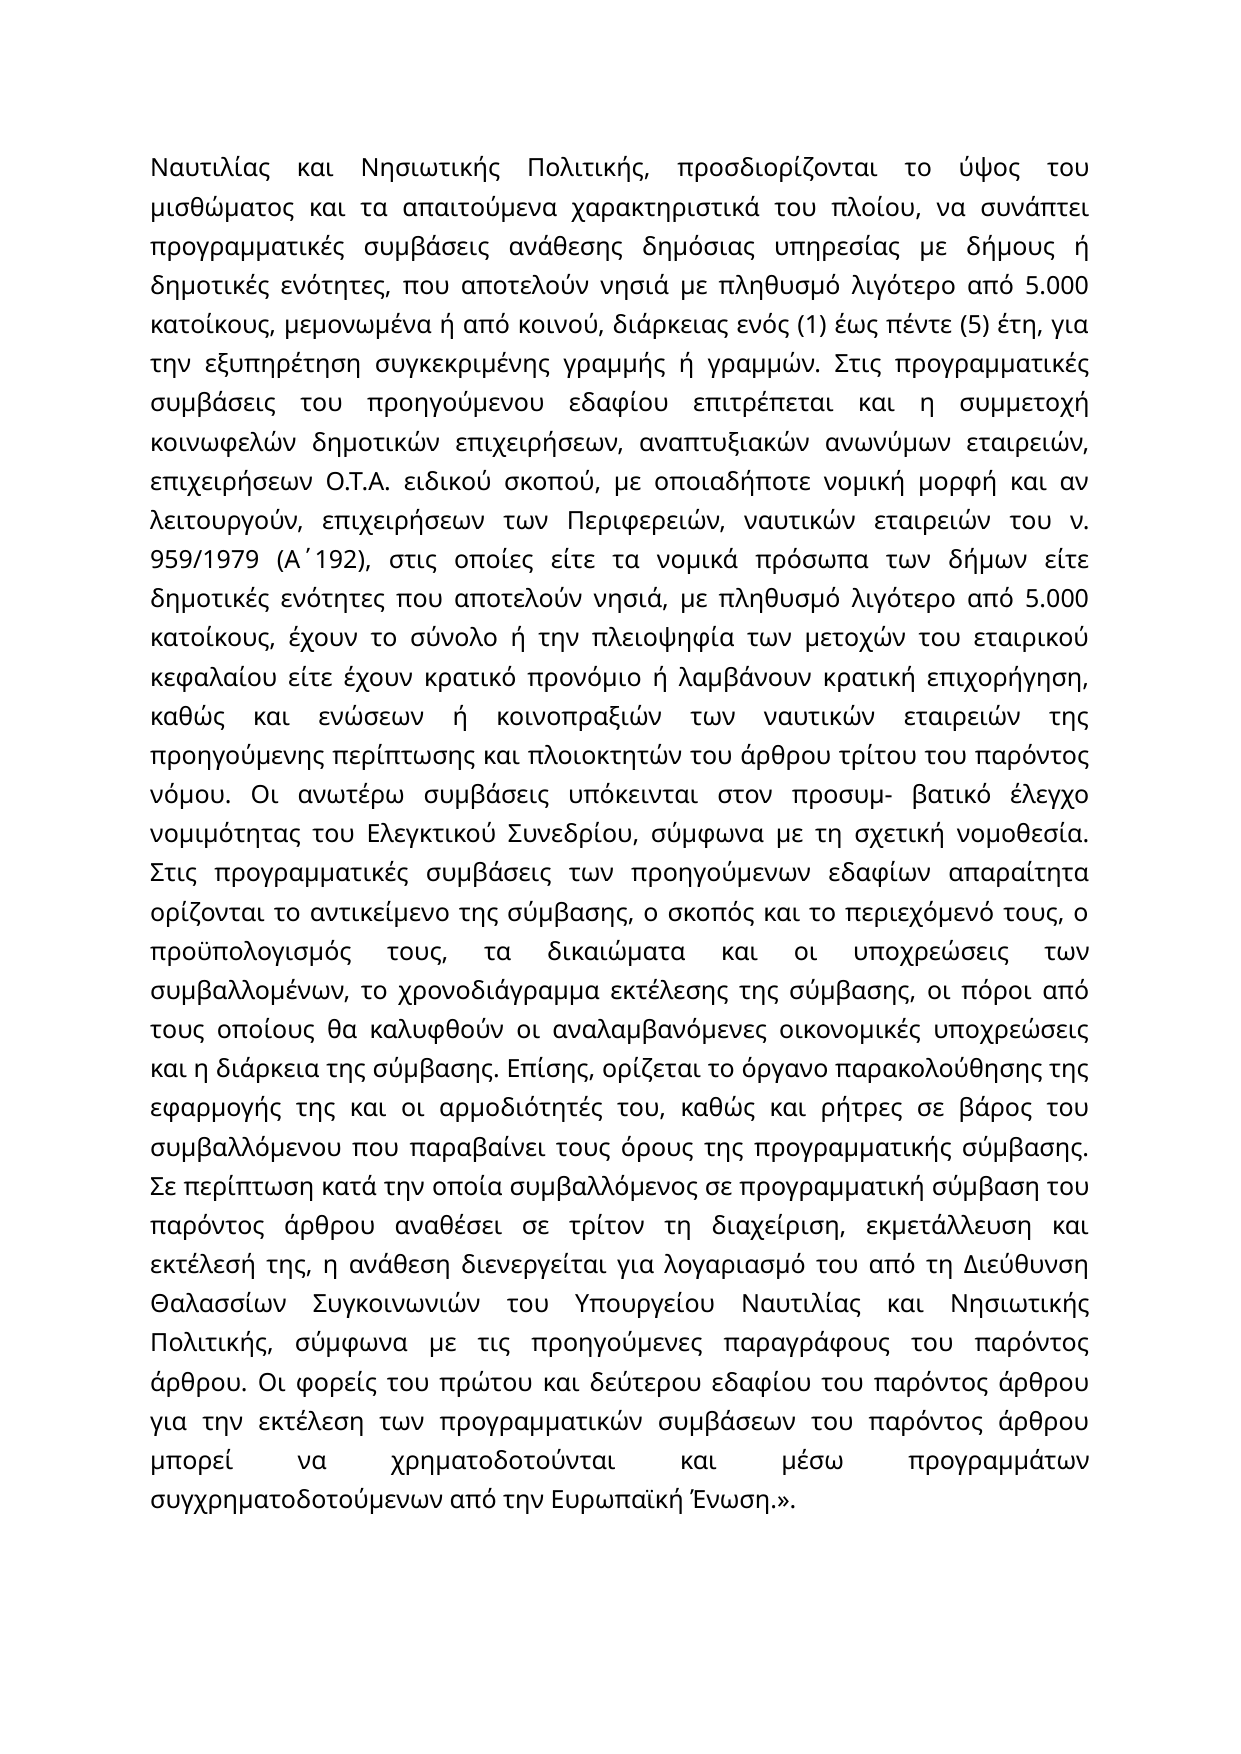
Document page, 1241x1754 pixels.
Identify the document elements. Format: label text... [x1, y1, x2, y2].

text Ναυτιλίας και Νησιωτικής Πολιτικής, προσδιορίζονται το ύψος του μισθώματος και τα απαιτούμενα χαρακτηριστικά του πλοίου, να συνάπτει προγραμματικές συμβάσεις ανάθεσης δημόσιας υπηρεσίας με δήμους ή δημοτικές ενότητες, που αποτελούν νησιά με πληθυσμό λιγότερο από 5.000 κατοίκους, μεμονωμένα ή από κοινού, διάρκειας ενός (1) έως πέντε (5) έτη, για την εξυπηρέτηση συγκεκριμένης γραμμής ή γραμμών. Στις προγραμματικές συμβάσεις του προηγούμενου εδαφίου επιτρέπεται και η συμμετοχή κοινωφελών δημοτικών επιχειρήσεων, αναπτυξιακών ανωνύμων εταιρειών, επιχειρήσεων Ο.Τ.Α. ειδικού σκοπού, με οποιαδήποτε νομική μορφή και αν λειτουργούν, επιχειρήσεων των Περιφερειών, ναυτικών εταιρειών του ν. 959/1979 (Α΄192), στις οποίες είτε τα νομικά πρόσωπα των δήμων είτε δημοτικές ενότητες που αποτελούν νησιά, με πληθυσμό λιγότερο από 5.000 κατοίκους, έχουν το σύνολο ή την πλειοψηφία των μετοχών του εταιρικού κεφαλαίου είτε έχουν κρατικό προνόμιο ή λαμβάνουν κρατική επιχορήγηση, καθώς και ενώσεων ή κοινοπραξιών των ναυτικών εταιρειών της προηγούμενης περίπτωσης και πλοιοκτητών του άρθρου τρίτου του παρόντος νόμου. Οι ανωτέρω συμβάσεις υπόκεινται στον προσυμ- βατικό έλεγχο νομιμότητας του Ελεγκτικού Συνεδρίου, σύμφωνα με τη σχετική νομοθεσία. Στις προγραμματικές συμβάσεις των προηγούμενων εδαφίων απαραίτητα ορίζονται το αντικείμενο της σύμβασης, ο σκοπός και το περιεχόμενό τους, ο προϋπολογισμός τους, τα δικαιώματα και οι υποχρεώσεις των συμβαλλομένων, το χρονοδιάγραμμα εκτέλεσης της σύμβασης, οι πόροι από τους οποίους θα καλυφθούν οι αναλαμβανόμενες οικονομικές υποχρεώσεις και η διάρκεια της σύμβασης. Επίσης, ορίζεται το όργανο παρακολούθησης της εφαρμογής της και οι αρμοδιότητές του, καθώς και ρήτρες σε βάρος του συμβαλλόμενου που παραβαίνει τους όρους της προγραμματικής σύμβασης. Σε περίπτωση κατά την οποία συμβαλλόμενος σε προγραμματική σύμβαση του παρόντος άρθρου αναθέσει σε τρίτον τη διαχείριση, εκμετάλλευση και εκτέλεσή της, η ανάθεση διενεργείται για λογαριασμό του από τη Διεύθυνση Θαλασσίων Συγκοινωνιών του Υπουργείου Ναυτιλίας και Νησιωτικής Πολιτικής, σύμφωνα με τις προηγούμενες παραγράφους του παρόντος άρθρου. Οι φορείς του πρώτου και δεύτερου εδαφίου του παρόντος άρθρου για την εκτέλεση των προγραμματικών συμβάσεων του παρόντος άρθρου μπορεί να χρηματοδοτούνται και μέσω προγραμμάτων συγχρηματοδοτούμενων από την Ευρωπαϊκή Ένωση.». [150, 150, 1090, 1516]
